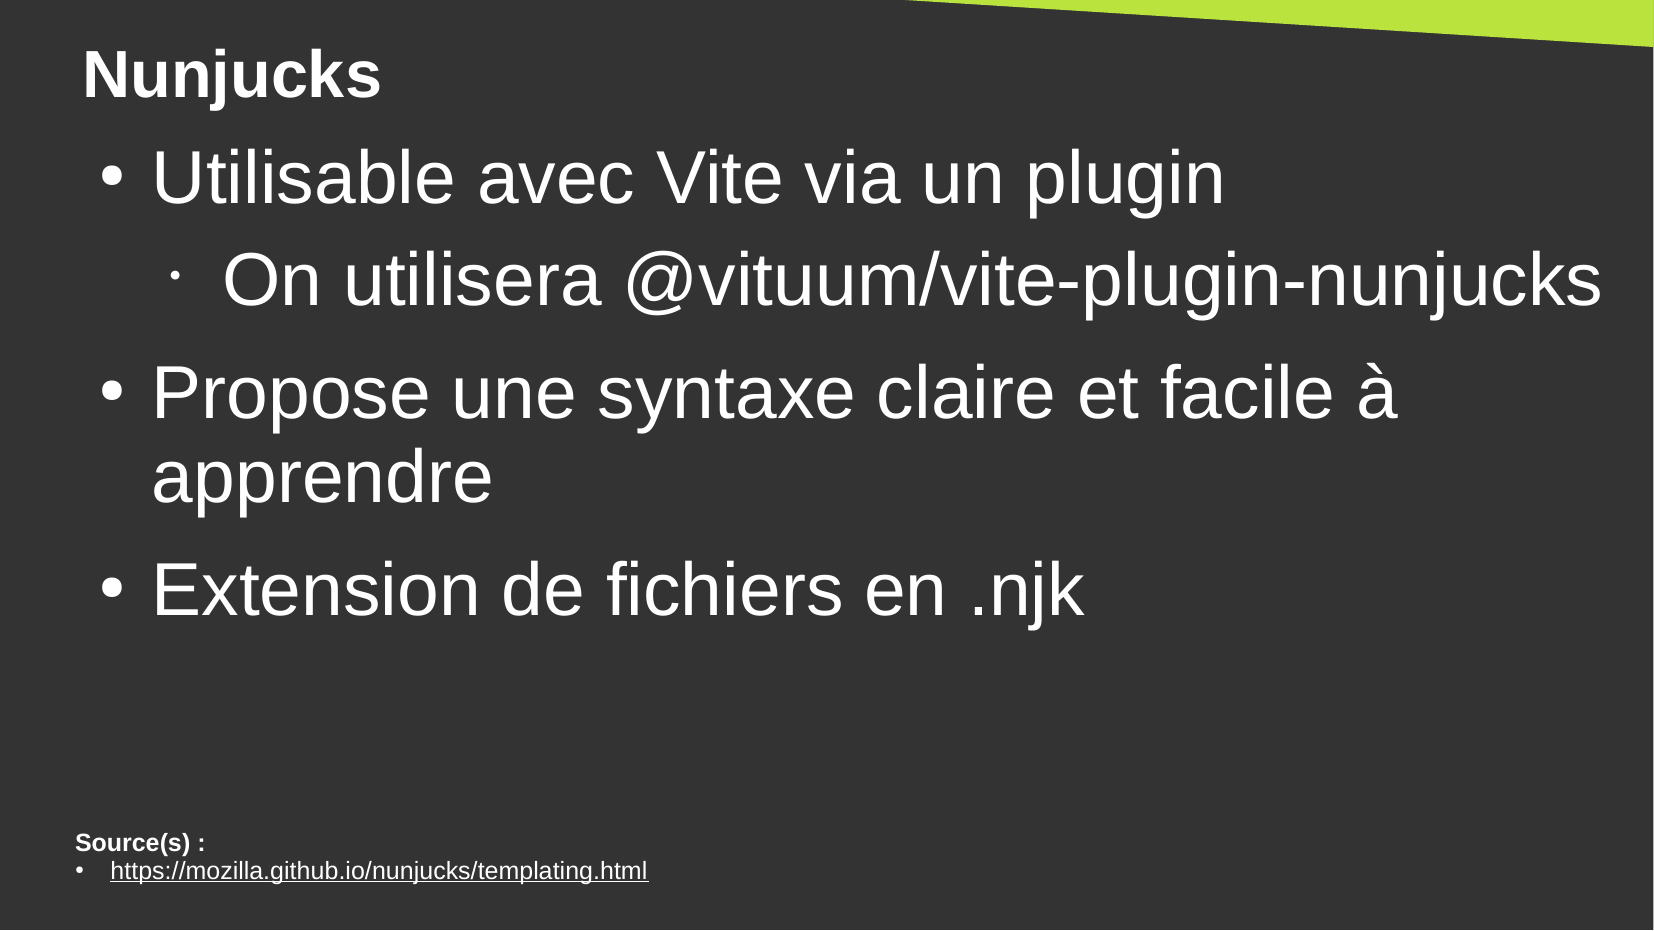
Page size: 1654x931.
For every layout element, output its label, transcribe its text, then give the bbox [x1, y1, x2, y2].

text_box Source(s) : https://mozilla.github.io/nunjucks/templating.html [60, 821, 1546, 931]
text_box [905, 0, 1654, 48]
list Utilisable avec Vite via un plugin On utilisera @vituum/vite-plugin-nunjucks Propose une syntaxe claire et facile à apprendre Extension de fichiers en .njk [80, 135, 1619, 650]
title Nunjucks [82, 37, 1571, 112]
